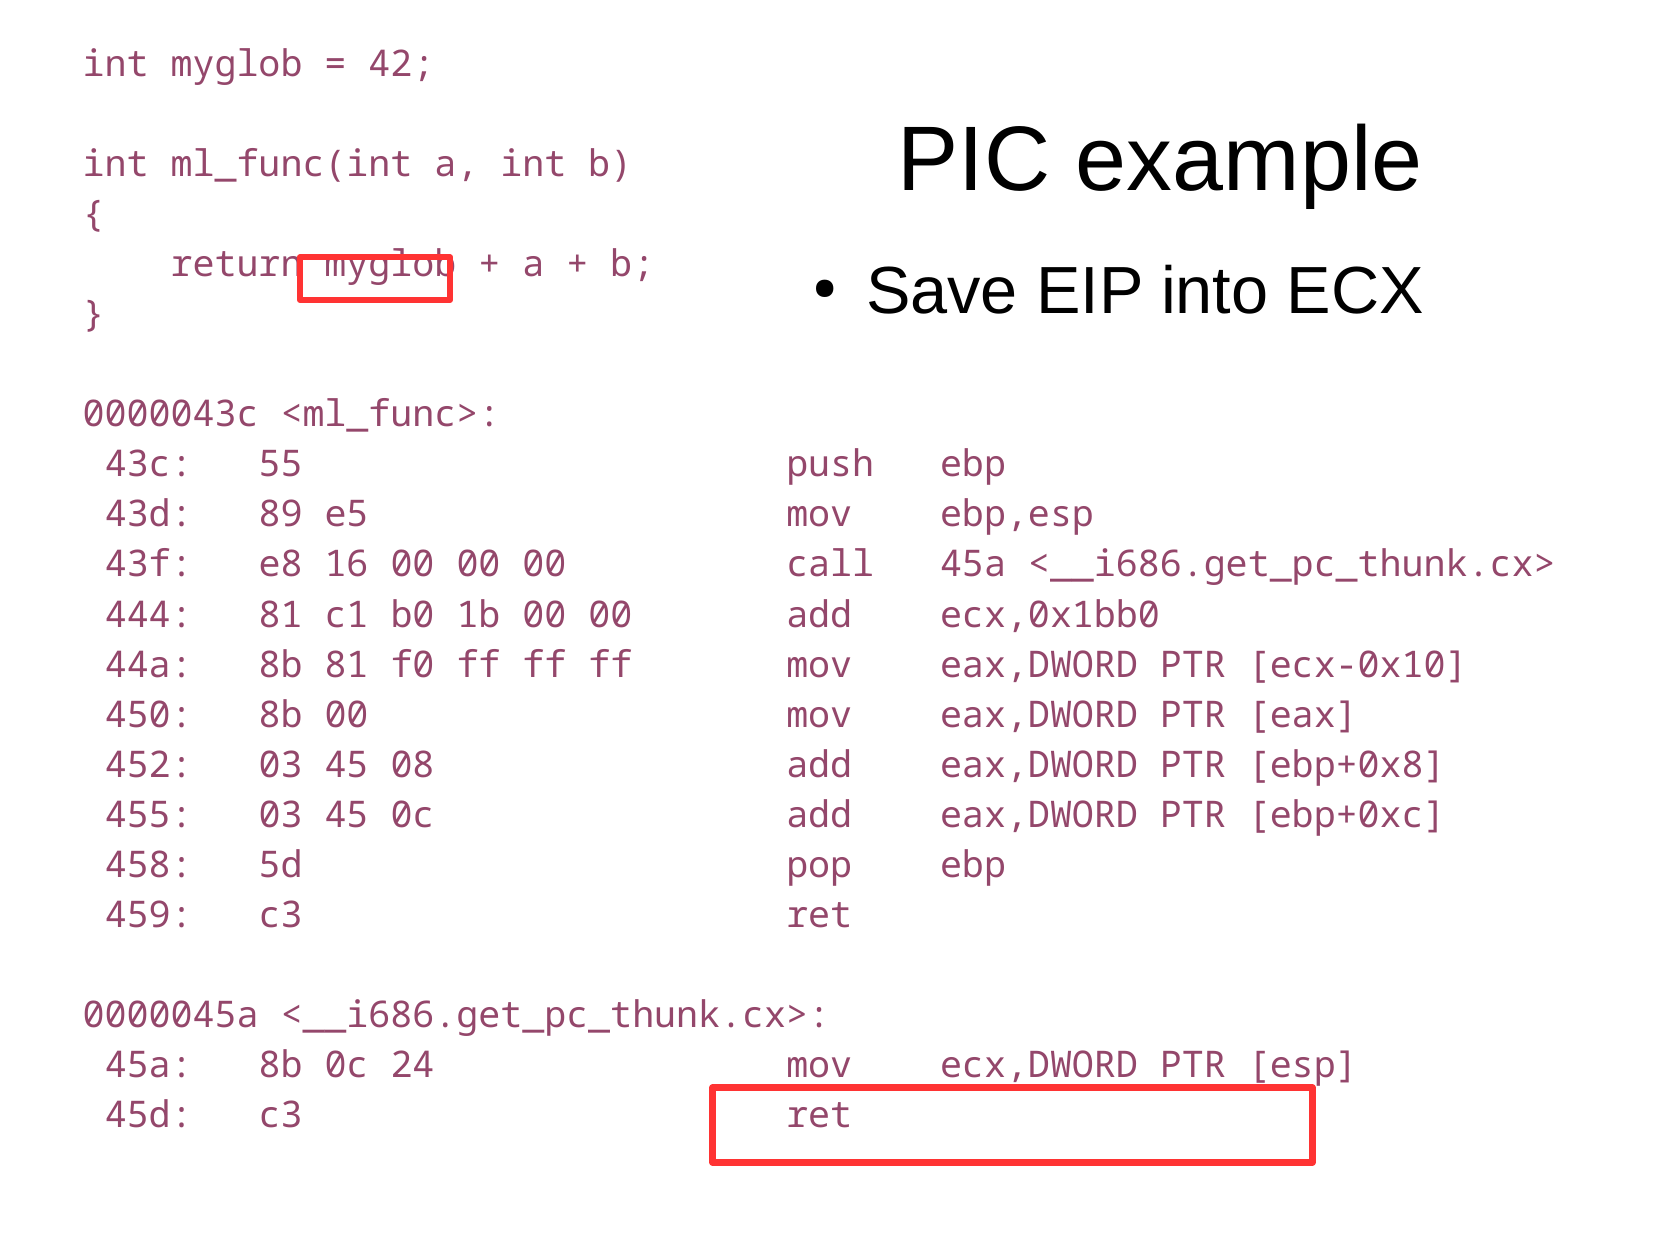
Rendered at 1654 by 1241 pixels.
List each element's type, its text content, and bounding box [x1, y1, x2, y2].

list Save EIP into ECX [795, 252, 1501, 413]
list int myglob = 42; int ml_func(int a, int b) { return myglob + a + b; } 0000043c <ml_func>: 43c: 55 push ebp 43d: 89 e5 mov ebp,esp 43f: e8 16 00 00 00 call 45a <__i686.get_pc_thunk.cx> 444: 81 c1 b0 1b 00 00 add ecx,0x1bb0 44a: 8b 81 f0 ff ff ff mov eax,DWORD PTR [ecx-0x10] 450: 8b 00 mov eax,DWORD PTR [eax] 452: 03 45 08 add eax,DWORD PTR [ebp+0x8] 455: 03 45 0c add eax,DWORD PTR [ebp+0xc] 458: 5d pop ebp 459: c3 ret 0000045a <__i686.get_pc_thunk.cx>: 45a: 8b 0c 24 mov ecx,DWORD PTR [esp] 45d: c3 ret [82, 37, 1571, 1201]
